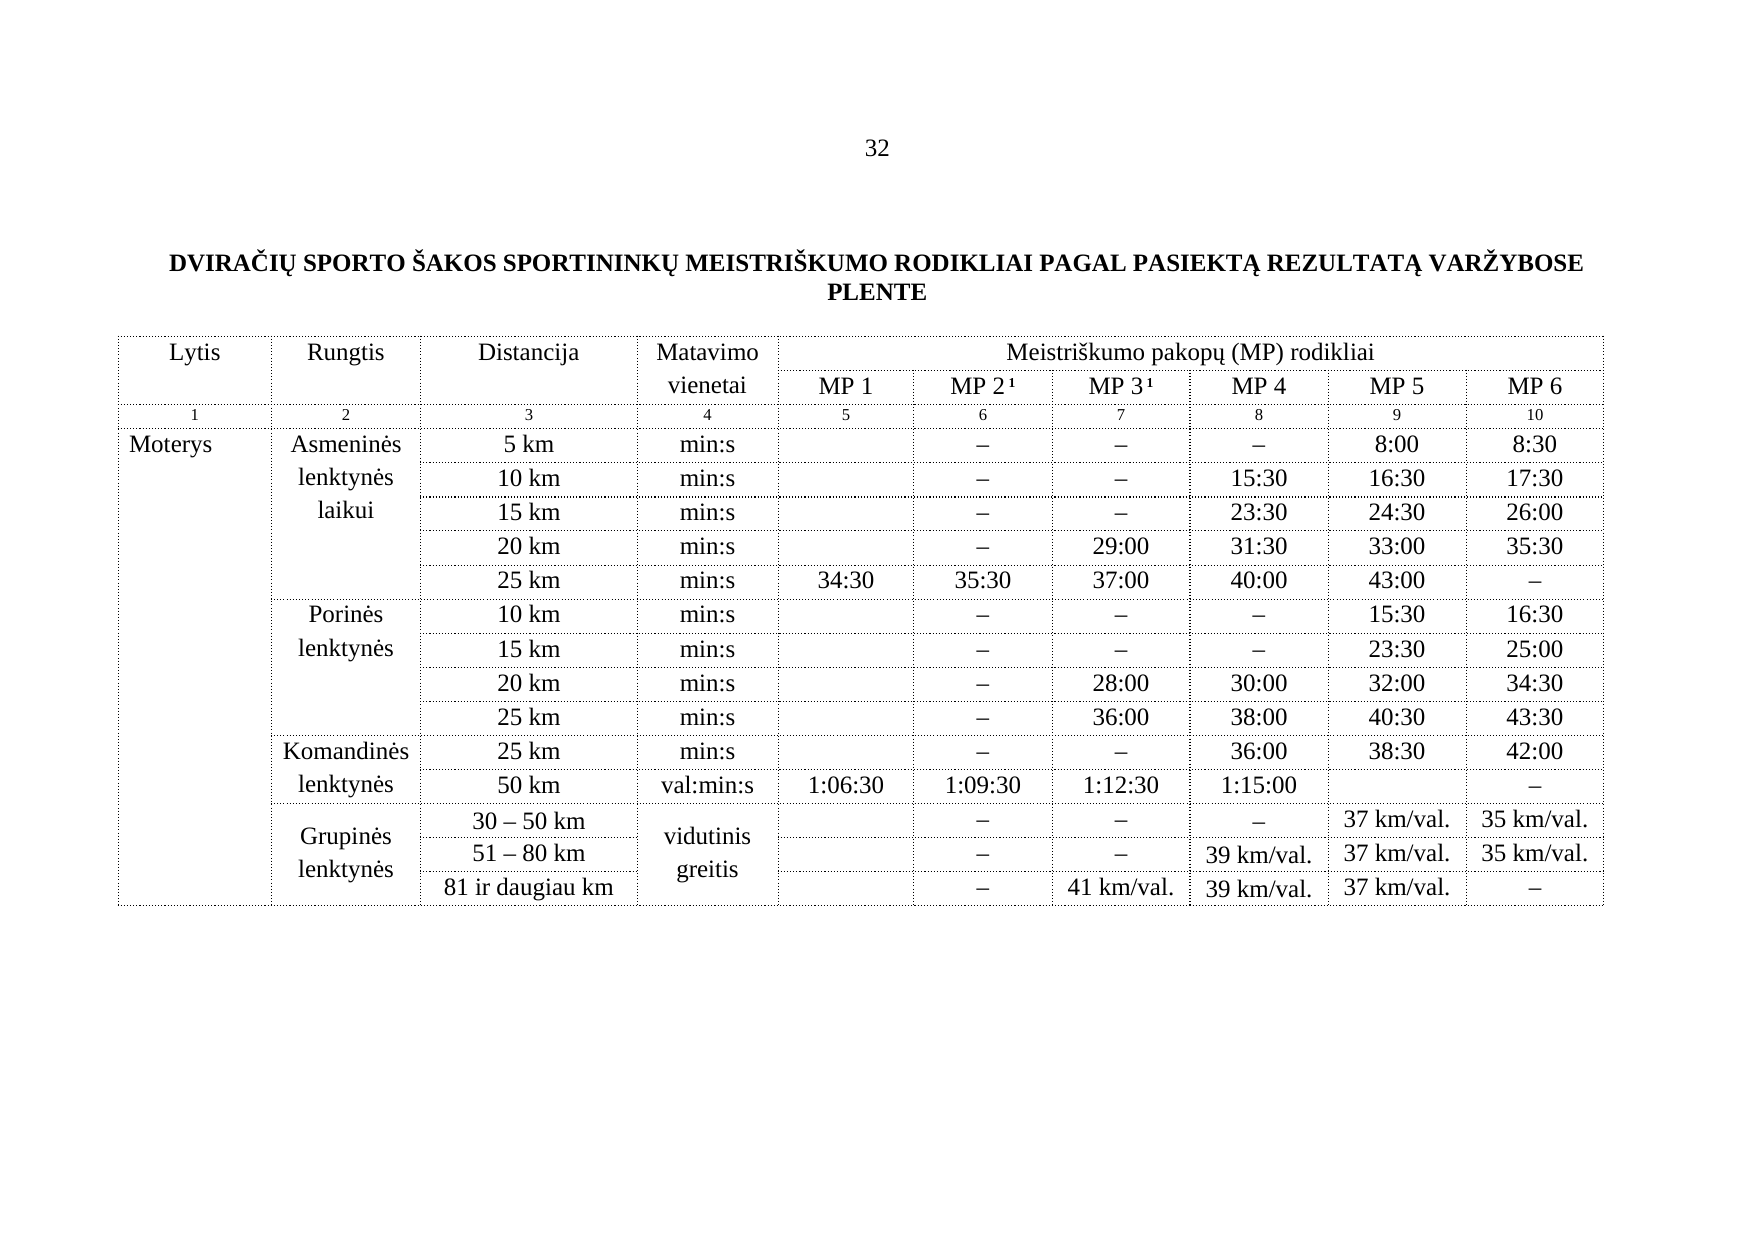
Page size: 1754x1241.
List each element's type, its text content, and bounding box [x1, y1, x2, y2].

table_cell – [1190, 633, 1328, 667]
table_cell Porinės lenktynės [271, 599, 421, 735]
table_cell – [1190, 803, 1328, 837]
table_header Lytis [118, 336, 271, 404]
table_cell 1:06:30 [778, 769, 914, 803]
table_cell min:s [637, 496, 778, 530]
table_cell [778, 871, 914, 905]
table_cell 16:30 [1466, 599, 1604, 633]
table_cell [778, 599, 914, 633]
text DVIRAČIŲ SPORTO ŠAKOS SPORTININKŲ MEISTRIŠKUMO RODIKLIAI PAGAL PASIEKTĄ REZULTATĄ VARŽYBOSE PLENTE [118, 248, 1636, 305]
table_cell – [1052, 496, 1190, 530]
table_cell 9 [1328, 404, 1466, 428]
table_cell MP 2 1 [914, 370, 1052, 404]
table_cell – [914, 803, 1052, 837]
table_cell – [914, 871, 1052, 905]
table_cell 33:00 [1328, 530, 1466, 564]
table_cell Moterys [118, 428, 271, 905]
table_cell – [1466, 565, 1604, 598]
table_cell 36:00 [1052, 701, 1190, 735]
table_cell min:s [637, 599, 778, 633]
table_cell 43:30 [1466, 701, 1604, 735]
table_cell 8:30 [1466, 428, 1604, 462]
table_cell MP 4 [1190, 370, 1328, 404]
table_cell – [1052, 633, 1190, 667]
table_cell – [914, 599, 1052, 633]
table_cell MP 6 [1466, 370, 1604, 404]
table_cell 35:30 [914, 565, 1052, 598]
table_cell 4 [637, 404, 778, 428]
table_cell 35 km/val. [1466, 837, 1604, 871]
table_cell 30 – 50 km [421, 803, 637, 837]
table_cell 38:30 [1328, 735, 1466, 769]
table_cell 5 km [421, 428, 637, 462]
table_cell [778, 803, 914, 837]
table_cell 15:30 [1190, 462, 1328, 496]
table_cell [778, 530, 914, 564]
table_cell 40:00 [1190, 565, 1328, 598]
table_cell vidutinis greitis [637, 803, 778, 905]
table_cell – [1466, 871, 1604, 905]
table_cell – [1052, 837, 1190, 871]
table_cell 81 ir daugiau km [421, 871, 637, 905]
table_cell 1:15:00 [1190, 769, 1328, 803]
table_cell Komandinės lenktynės [271, 735, 421, 803]
table_cell – [1052, 428, 1190, 462]
table_cell 10 km [421, 462, 637, 496]
table_cell min:s [637, 428, 778, 462]
table_cell – [1190, 428, 1328, 462]
table_cell 35 km/val. [1466, 803, 1604, 837]
table_cell – [1052, 599, 1190, 633]
table_cell 25 km [421, 701, 637, 735]
table_cell 35:30 [1466, 530, 1604, 564]
table_cell – [914, 530, 1052, 564]
table_cell min:s [637, 735, 778, 769]
table_cell MP 3 1 [1052, 370, 1190, 404]
table_cell 15 km [421, 496, 637, 530]
table_cell 25 km [421, 565, 637, 598]
table_cell – [914, 701, 1052, 735]
table_cell 32:00 [1328, 667, 1466, 701]
table_cell [778, 837, 914, 871]
table_cell [778, 428, 914, 462]
table_cell 38:00 [1190, 701, 1328, 735]
table_header Distancija [421, 336, 637, 404]
table_cell MP 5 [1328, 370, 1466, 404]
table_cell 3 [421, 404, 637, 428]
table_cell – [1052, 735, 1190, 769]
table_cell – [914, 735, 1052, 769]
table_cell Grupinės lenktynės [271, 803, 421, 905]
table_cell 16:30 [1328, 462, 1466, 496]
table_cell [778, 701, 914, 735]
table_header Rungtis [271, 336, 421, 404]
table_cell – [1052, 462, 1190, 496]
table_cell 1 [118, 404, 271, 428]
table_cell – [914, 667, 1052, 701]
table_cell – [1190, 599, 1328, 633]
table_cell 43:00 [1328, 565, 1466, 598]
table_cell 20 km [421, 667, 637, 701]
table_cell – [1052, 803, 1190, 837]
table_cell – [1466, 769, 1604, 803]
table_cell [1328, 769, 1466, 803]
table_cell – [914, 837, 1052, 871]
table_cell 37 km/val. [1328, 803, 1466, 837]
table_cell MP 1 [778, 370, 914, 404]
table_cell 17:30 [1466, 462, 1604, 496]
table_cell 1:12:30 [1052, 769, 1190, 803]
table_cell 5 [778, 404, 914, 428]
table_cell 10 km [421, 599, 637, 633]
table_cell 50 km [421, 769, 637, 803]
table_cell 8 [1190, 404, 1328, 428]
table_cell – [914, 633, 1052, 667]
table_cell – [914, 428, 1052, 462]
table_cell min:s [637, 701, 778, 735]
table_cell 41 km/val. [1052, 871, 1190, 905]
table_cell [778, 633, 914, 667]
table_cell 40:30 [1328, 701, 1466, 735]
table_cell 37:00 [1052, 565, 1190, 598]
table_cell min:s [637, 462, 778, 496]
table_cell [778, 667, 914, 701]
table_cell 42:00 [1466, 735, 1604, 769]
table_cell 31:30 [1190, 530, 1328, 564]
table_cell 25:00 [1466, 633, 1604, 667]
table_cell 28:00 [1052, 667, 1190, 701]
table_cell min:s [637, 633, 778, 667]
table_cell 39 km/val. [1190, 871, 1328, 905]
table_cell min:s [637, 530, 778, 564]
table_cell 51 – 80 km [421, 837, 637, 871]
table_cell 15 km [421, 633, 637, 667]
table_cell 36:00 [1190, 735, 1328, 769]
table_cell [778, 735, 914, 769]
table_cell 26:00 [1466, 496, 1604, 530]
table_cell 15:30 [1328, 599, 1466, 633]
table_cell 8:00 [1328, 428, 1466, 462]
table_cell – [914, 496, 1052, 530]
table_cell min:s [637, 565, 778, 598]
table_cell 34:30 [1466, 667, 1604, 701]
table_cell 37 km/val. [1328, 837, 1466, 871]
table_cell 7 [1052, 404, 1190, 428]
table_cell [778, 496, 914, 530]
table_cell 10 [1466, 404, 1604, 428]
table_cell 25 km [421, 735, 637, 769]
table_cell – [914, 462, 1052, 496]
table_cell 39 km/val. [1190, 837, 1328, 871]
table_cell 29:00 [1052, 530, 1190, 564]
table_cell 23:30 [1328, 633, 1466, 667]
table_cell 37 km/val. [1328, 871, 1466, 905]
table_header Matavimo vienetai [637, 336, 778, 404]
table_header Meistriškumo pakopų (MP) rodikliai [778, 336, 1604, 370]
table_cell val:min:s [637, 769, 778, 803]
table_cell 20 km [421, 530, 637, 564]
table_cell 23:30 [1190, 496, 1328, 530]
table_cell Asmeninės lenktynės laikui [271, 428, 421, 598]
table_cell 2 [271, 404, 421, 428]
table_cell 34:30 [778, 565, 914, 598]
table_cell 30:00 [1190, 667, 1328, 701]
table_cell 6 [914, 404, 1052, 428]
table_cell min:s [637, 667, 778, 701]
table_cell 1:09:30 [914, 769, 1052, 803]
table_cell 24:30 [1328, 496, 1466, 530]
table_cell [778, 462, 914, 496]
